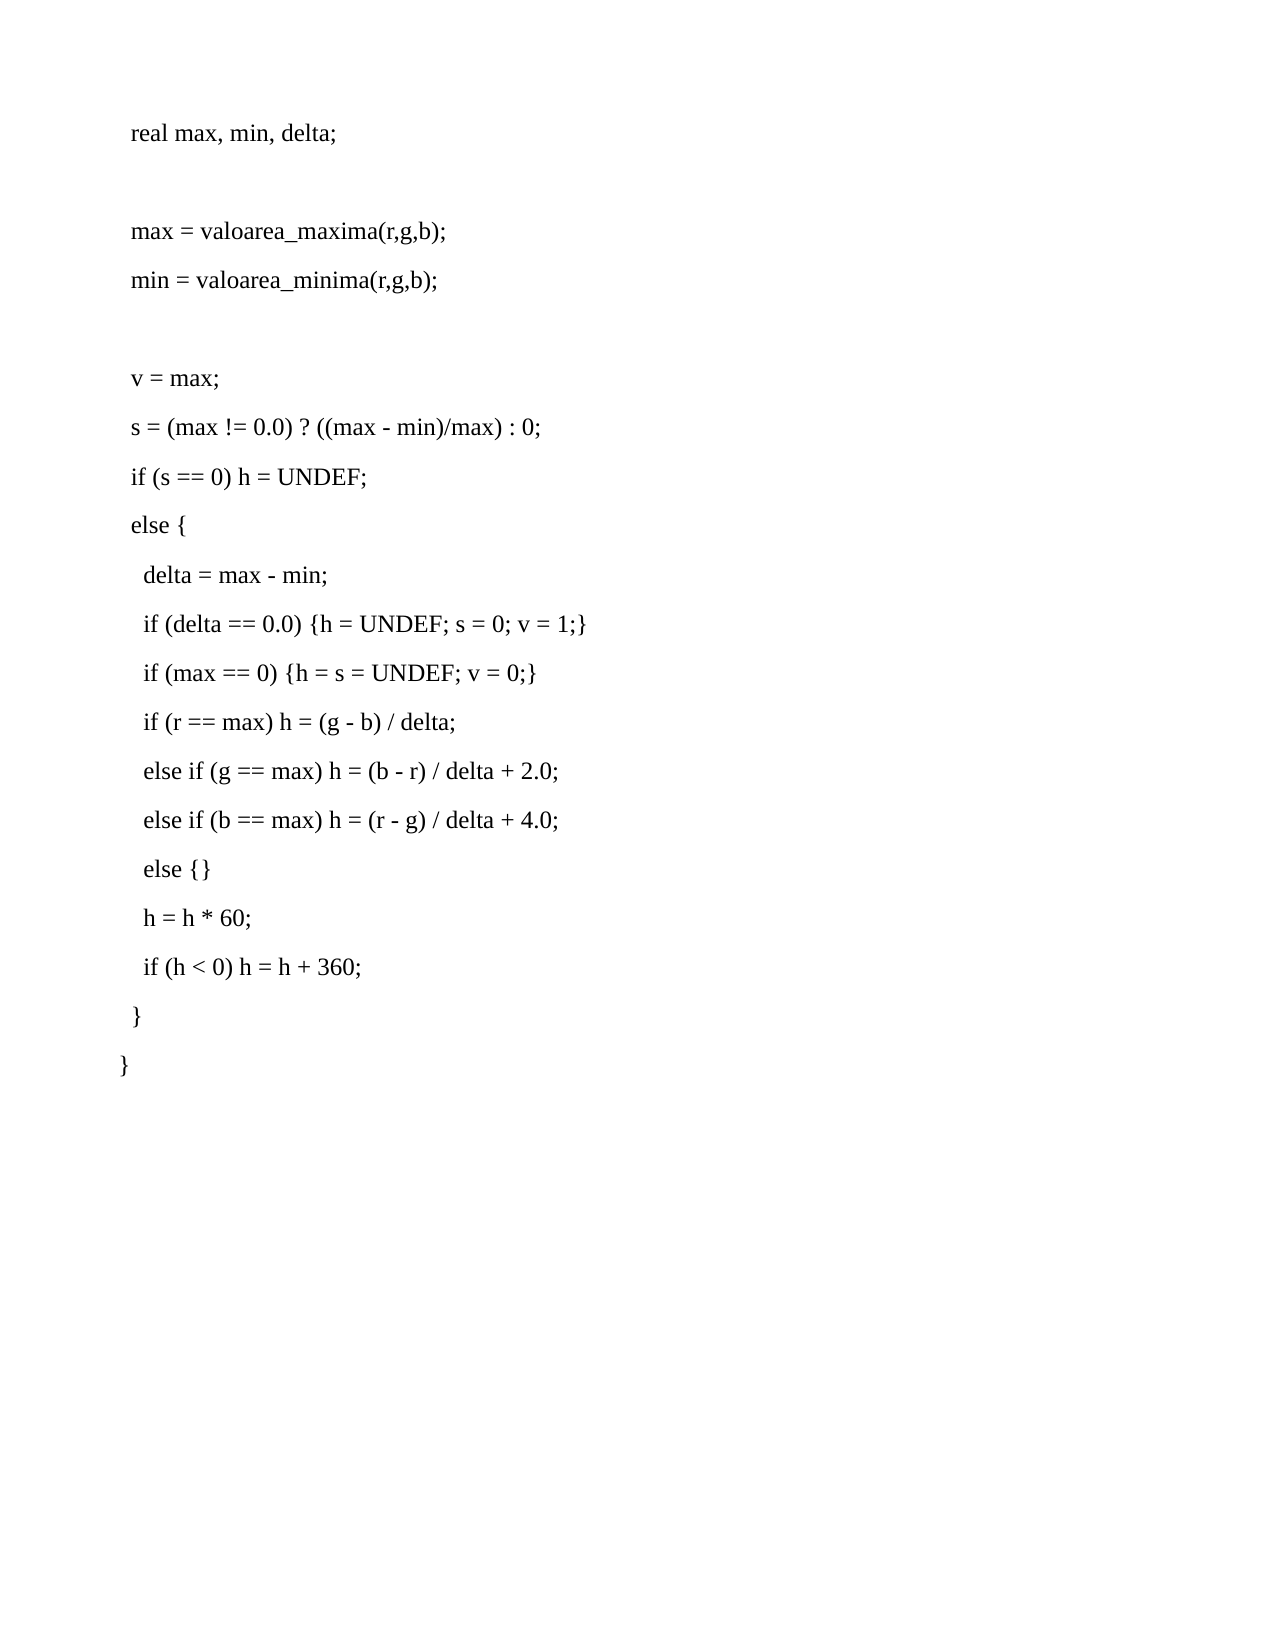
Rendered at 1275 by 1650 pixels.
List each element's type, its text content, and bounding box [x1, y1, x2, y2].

text } [118, 1001, 1157, 1030]
text else if (g == max) h = (b - r) / delta + 2.0; [118, 756, 1157, 785]
text if (h < 0) h = h + 360; [118, 952, 1157, 981]
text max = valoarea_maxima(r,g,b); [118, 216, 1157, 245]
text v = max; [118, 363, 1157, 392]
text s = (max != 0.0) ? ((max - min)/max) : 0; [118, 412, 1157, 441]
text min = valoarea_minima(r,g,b); [118, 265, 1157, 294]
text if (s == 0) h = UNDEF; [118, 462, 1157, 490]
text if (r == max) h = (g - b) / delta; [118, 707, 1157, 736]
text else {} [118, 854, 1157, 883]
text real max, min, delta; [118, 118, 1157, 147]
text if (max == 0) {h = s = UNDEF; v = 0;} [118, 658, 1157, 687]
text else if (b == max) h = (r - g) / delta + 4.0; [118, 805, 1157, 834]
text delta = max - min; [118, 560, 1157, 588]
text else { [118, 511, 1157, 539]
text h = h * 60; [118, 903, 1157, 932]
text if (delta == 0.0) {h = UNDEF; s = 0; v = 1;} [118, 609, 1157, 637]
text } [118, 1050, 1157, 1079]
